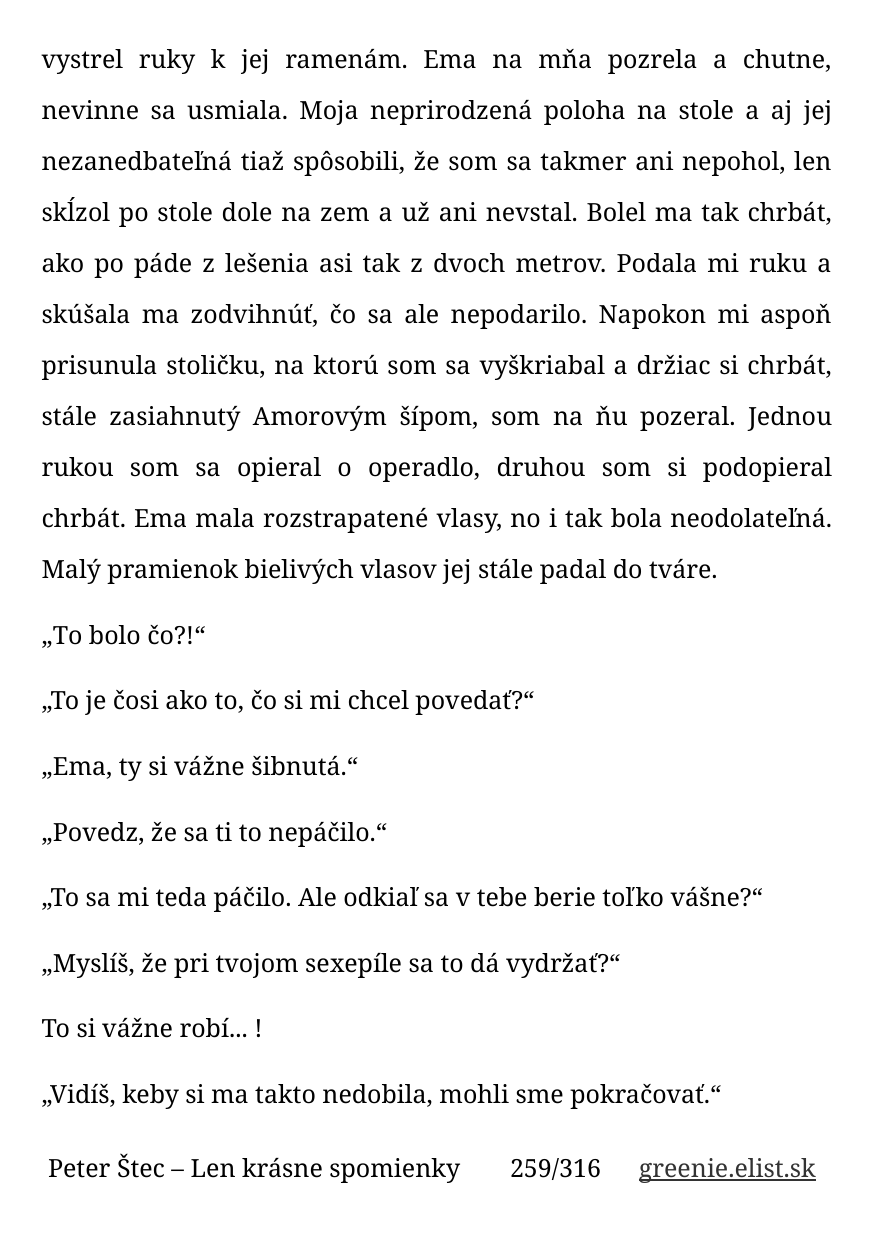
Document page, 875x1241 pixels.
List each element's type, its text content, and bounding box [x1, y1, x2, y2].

text „Povedz, že sa ti to nepáčilo.“ [41, 814, 833, 848]
text vystrel ruky k jej ramenám. Ema na mňa pozrela a chutne, nevinne sa usmiala. Moja neprirodzená poloha na stole a aj jej nezanedbateľná tiaž spôsobili, že som sa takmer ani nepohol, len skĺzol po stole dole na zem a už ani nevstal. Bolel ma tak chrbát, ako po páde z lešenia asi tak z dvoch metrov. Podala mi ruku a skúšala ma zodvihnúť, čo sa ale nepodarilo. Napokon mi aspoň prisunula stoličku, na ktorú som sa vyškriabal a držiac si chrbát, stále zasiahnutý Amorovým šípom, som na ňu pozeral. Jednou rukou som sa opieral o operadlo, druhou som si podopieral chrbát. Ema mala rozstrapatené vlasy, no i tak bola neodolateľná. Malý pramienok bielivých vlasov jej stále padal do tváre. [41, 41, 833, 586]
text „Ema, ty si vážne šibnutá.“ [41, 749, 833, 783]
text „Myslíš, že pri tvojom sexepíle sa to dá vydržať?“ [41, 946, 833, 979]
text To si vážne robí... ! [41, 1011, 833, 1045]
text „To je čosi ako to, čo si mi chcel povedať?“ [41, 683, 833, 717]
text „To sa mi teda páčilo. Ale odkiaľ sa v tebe berie toľko vášne?“ [41, 880, 833, 914]
text „Vidíš, keby si ma takto nedobila, mohli sme pokračovať.“ [41, 1077, 833, 1111]
text „To bolo čo?!“ [41, 617, 833, 651]
